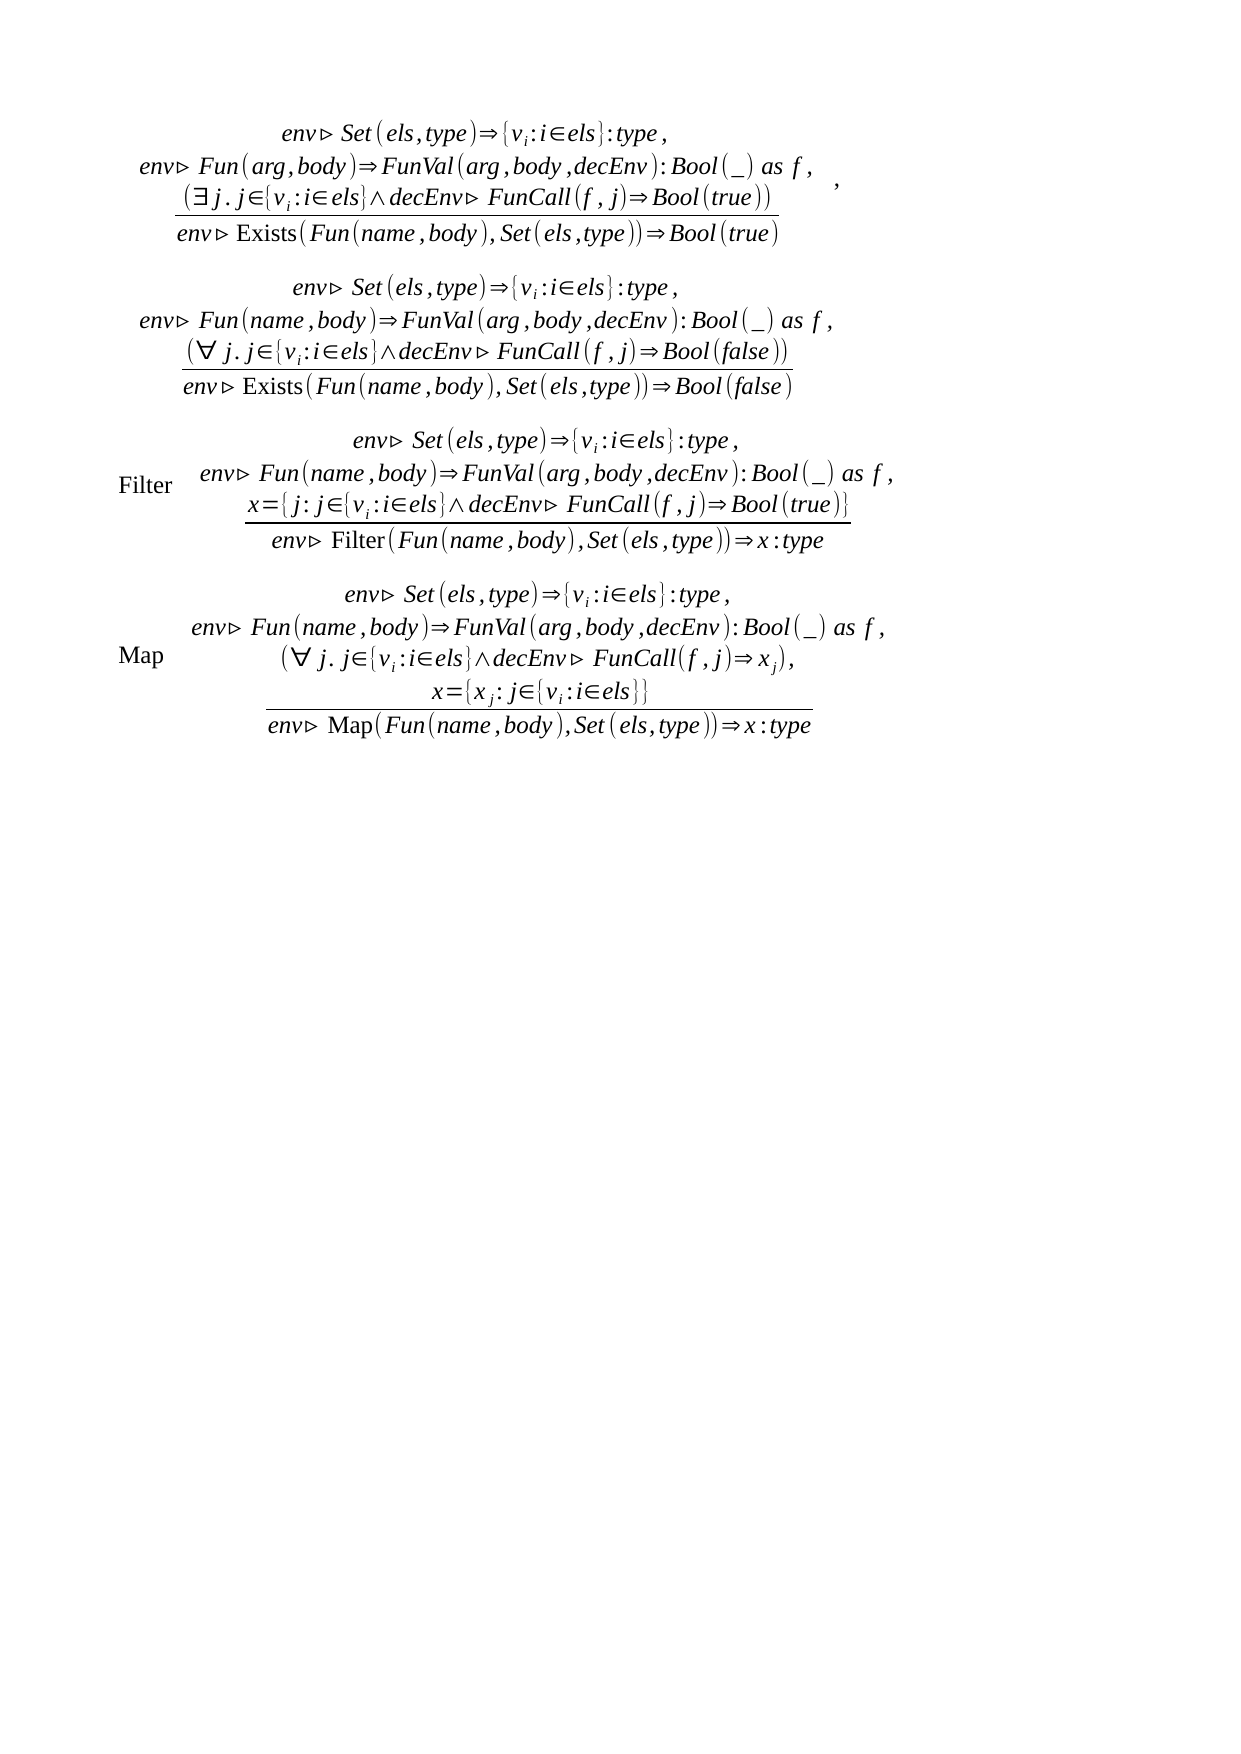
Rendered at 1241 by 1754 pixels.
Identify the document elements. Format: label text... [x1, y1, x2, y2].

text Filter [118, 425, 1122, 555]
text , [118, 118, 1122, 248]
text Map [118, 579, 1122, 742]
